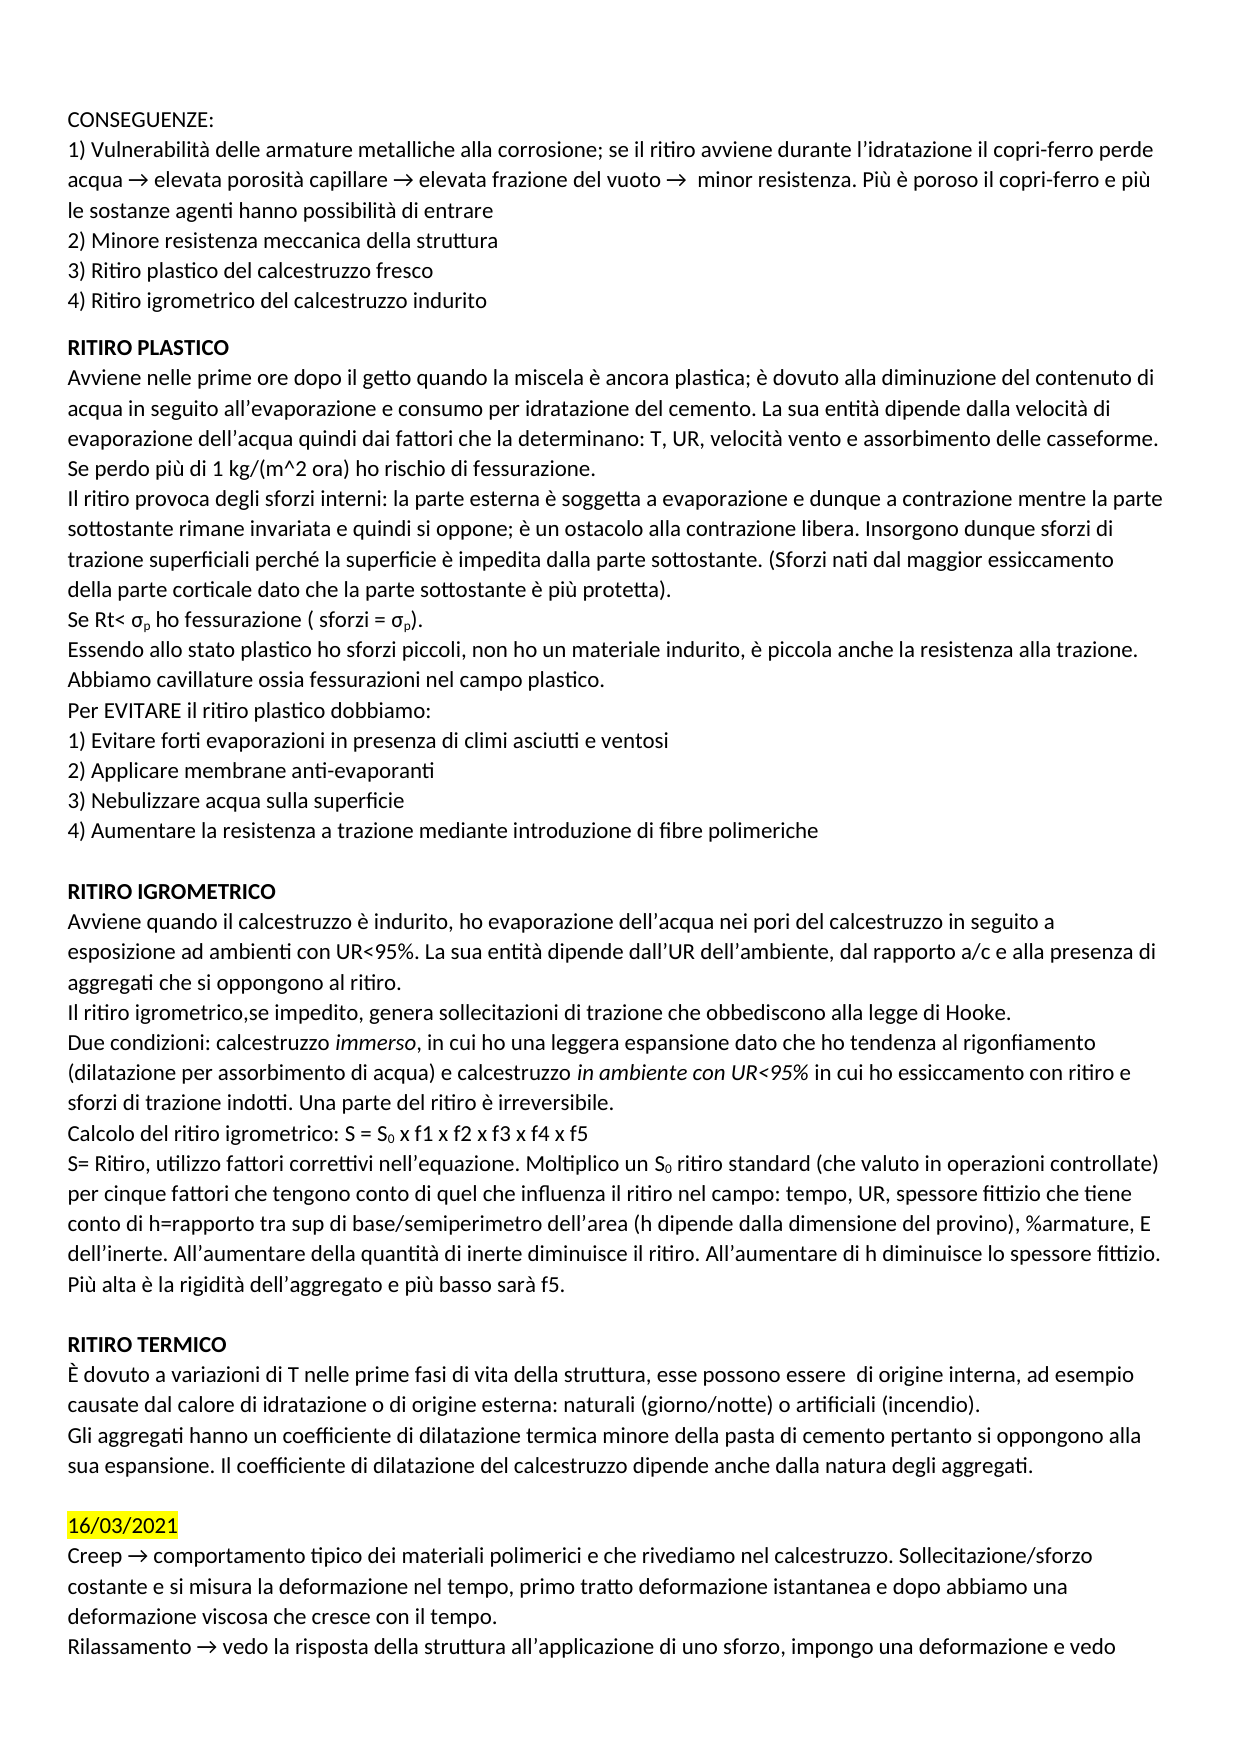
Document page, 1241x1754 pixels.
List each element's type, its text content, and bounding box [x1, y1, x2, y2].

text CONSEGUENZE: 1) Vulnerabilità delle armature metalliche alla corrosione; se il ritiro avviene durante l’idratazione il copri-ferro perde acqua → elevata porosità capillare → elevata frazione del vuoto → minor resistenza. Più è poroso il copri-ferro e più le sostanze agenti hanno possibilità di entrare 2) Minore resistenza meccanica della struttura 3) Ritiro plastico del calcestruzzo fresco 4) Ritiro igrometrico del calcestruzzo indurito [67, 75, 1165, 314]
text RITIRO PLASTICO Avviene nelle prime ore dopo il getto quando la miscela è ancora plastica; è dovuto alla diminuzione del contenuto di acqua in seguito all’evaporazione e consumo per idratazione del cemento. La sua entità dipende dalla velocità di evaporazione dell’acqua quindi dai fattori che la determinano: T, UR, velocità vento e assorbimento delle casseforme. Se perdo più di 1 kg/(m^2 ora) ho rischio di fessurazione. Il ritiro provoca degli sforzi interni: la parte esterna è soggetta a evaporazione e dunque a contrazione mentre la parte sottostante rimane invariata e quindi si oppone; è un ostacolo alla contrazione libera. Insorgono dunque sforzi di trazione superficiali perché la superficie è impedita dalla parte sottostante. (Sforzi nati dal maggior essiccamento della parte corticale dato che la parte sottostante è più protetta). Se Rt< σp ho fessurazione ( sforzi = σp). Essendo allo stato plastico ho sforzi piccoli, non ho un materiale indurito, è piccola anche la resistenza alla trazione. Abbiamo cavillature ossia fessurazioni nel campo plastico. Per EVITARE il ritiro plastico dobbiamo: 1) Evitare forti evaporazioni in presenza di climi asciutti e ventosi 2) Applicare membrane anti-evaporanti 3) Nebulizzare acqua sulla superficie 4) Aumentare la resistenza a trazione mediante introduzione di fibre polimeriche RITIRO IGROMETRICO Avviene quando il calcestruzzo è indurito, ho evaporazione dell’acqua nei pori del calcestruzzo in seguito a esposizione ad ambienti con UR<95%. La sua entità dipende dall’UR dell’ambiente, dal rapporto a/c e alla presenza di aggregati che si oppongono al ritiro. Il ritiro igrometrico,se impedito, genera sollecitazioni di trazione che obbediscono alla legge di Hooke. Due condizioni: calcestruzzo immerso, in cui ho una leggera espansione dato che ho tendenza al rigonfiamento (dilatazione per assorbimento di acqua) e calcestruzzo in ambiente con UR<95% in cui ho essiccamento con ritiro e sforzi di trazione indotti. Una parte del ritiro è irreversibile. Calcolo del ritiro igrometrico: S = S0 x f1 x f2 x f3 x f4 x f5 S= Ritiro, utilizzo fattori correttivi nell’equazione. Moltiplico un S0 ritiro standard (che valuto in operazioni controllate) per cinque fattori che tengono conto di quel che influenza il ritiro nel campo: tempo, UR, spessore fittizio che tiene conto di h=rapporto tra sup di base/semiperimetro dell’area (h dipende dalla dimensione del provino), %armature, E dell’inerte. All’aumentare della quantità di inerte diminuisce il ritiro. All’aumentare di h diminuisce lo spessore fittizio. Più alta è la rigidità dell’aggregato e più basso sarà f5. RITIRO TERMICO È dovuto a variazioni di T nelle prime fasi di vita della struttura, esse possono essere di origine interna, ad esempio causate dal calore di idratazione o di origine esterna: naturali (giorno/notte) o artificiali (incendio). Gli aggregati hanno un coefficiente di dilatazione termica minore della pasta di cemento pertanto si oppongono alla sua espansione. Il coefficiente di dilatazione del calcestruzzo dipende anche dalla natura degli aggregati. 16/03/2021 Creep → comportamento tipico dei materiali polimerici e che rivediamo nel calcestruzzo. Sollecitazione/sforzo costante e si misura la deformazione nel tempo, primo tratto deformazione istantanea e dopo abbiamo una deformazione viscosa che cresce con il tempo. Rilassamento → vedo la risposta della struttura all’applicazione di uno sforzo, impongo una deformazione e vedo [67, 333, 1165, 1660]
